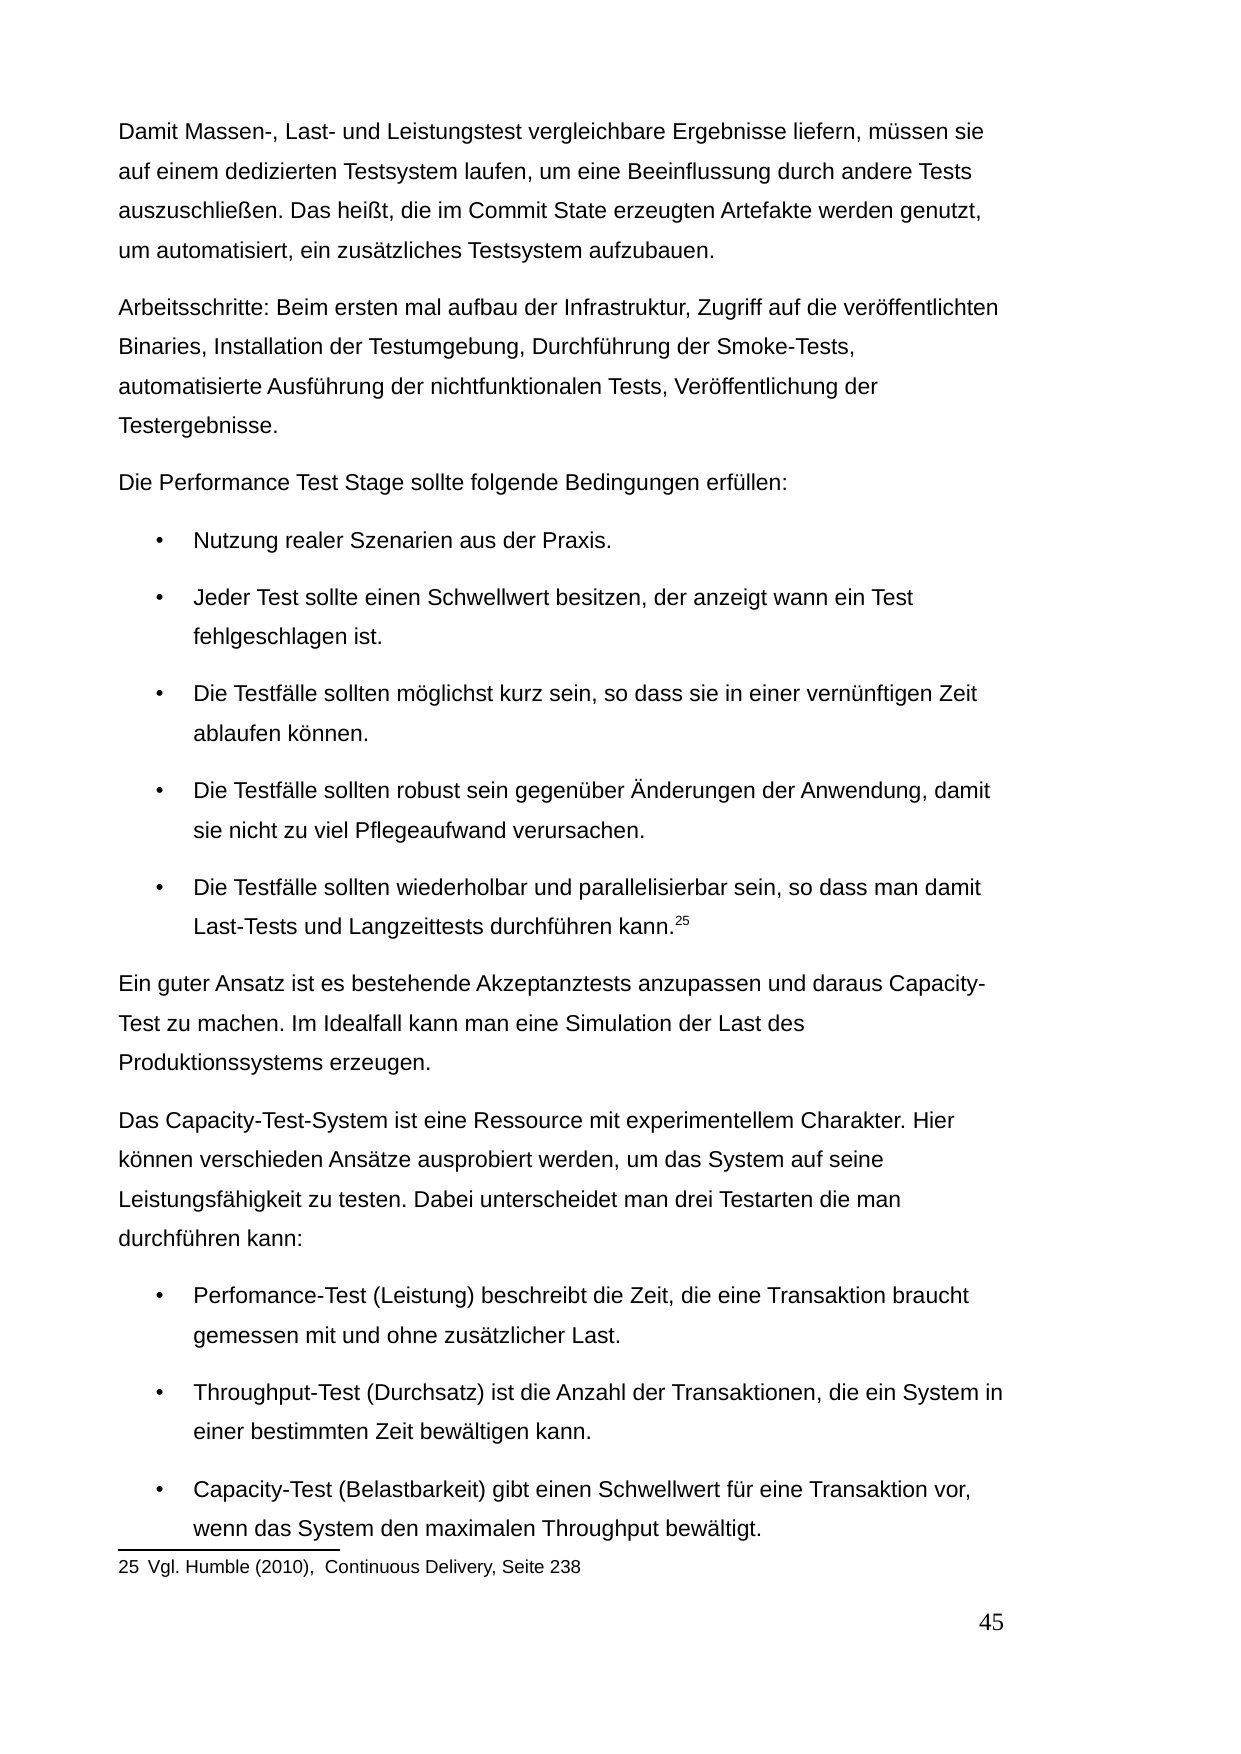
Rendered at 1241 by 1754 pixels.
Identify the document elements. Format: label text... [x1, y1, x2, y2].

text Ein guter Ansatz ist es bestehende Akzeptanztests anzupassen und daraus Capacity-Test zu machen. Im Idealfall kann man eine Simulation der Last des Produktionssystems erzeugen. [118, 970, 1004, 1076]
text Die Performance Test Stage sollte folgende Bedingungen erfüllen: [118, 469, 1004, 496]
text Arbeitsschritte: Beim ersten mal aufbau der Infrastruktur, Zugriff auf die veröffentlichten Binaries, Installation der Testumgebung, Durchführung der Smoke-Tests, automatisierte Ausführung der nichtfunktionalen Tests, Veröffentlichung der Testergebnisse. [118, 294, 1004, 438]
list Vgl. Humble (2010), Continuous Delivery, Seite 238 [118, 1556, 1004, 1578]
list Perfomance-Test (Leistung) beschreibt die Zeit, die eine Transaktion braucht gemessen mit und ohne zusätzlicher Last. [156, 1282, 1004, 1348]
list Jeder Test sollte einen Schwellwert besitzen, der anzeigt wann ein Test fehlgeschlagen ist. [156, 584, 1004, 649]
list Die Testfälle sollten möglichst kurz sein, so dass sie in einer vernünftigen Zeit ablaufen können. [156, 680, 1004, 746]
text Das Capacity-Test-System ist eine Ressource mit experimentellem Charakter. Hier können verschieden Ansätze ausprobiert werden, um das System auf seine Leistungsfähigkeit zu testen. Dabei unterscheidet man drei Testarten die man durchführen kann: [118, 1107, 1004, 1251]
text Damit Massen-, Last- und Leistungstest vergleichbare Ergebnisse liefern, müssen sie auf einem dedizierten Testsystem laufen, um eine Beeinflussung durch andere Tests auszuschließen. Das heißt, die im Commit State erzeugten Artefakte werden genutzt, um automatisiert, ein zusätzliches Testsystem aufzubauen. [118, 118, 1004, 263]
list Die Testfälle sollten robust sein gegenüber Änderungen der Anwendung, damit sie nicht zu viel Pflegeaufwand verursachen. [156, 777, 1004, 843]
list Die Testfälle sollten wiederholbar und parallelisierbar sein, so dass man damit Last-Tests und Langzeittests durchführen kann. [156, 874, 1004, 939]
list Capacity-Test (Belastbarkeit) gibt einen Schwellwert für eine Transaktion vor, wenn das System den maximalen Throughput bewältigt. [156, 1476, 1004, 1541]
list Nutzung realer Szenarien aus der Praxis. [156, 527, 1004, 553]
list Throughput-Test (Durchsatz) ist die Anzahl der Transaktionen, die ein System in einer bestimmten Zeit bewältigen kann. [156, 1379, 1004, 1445]
